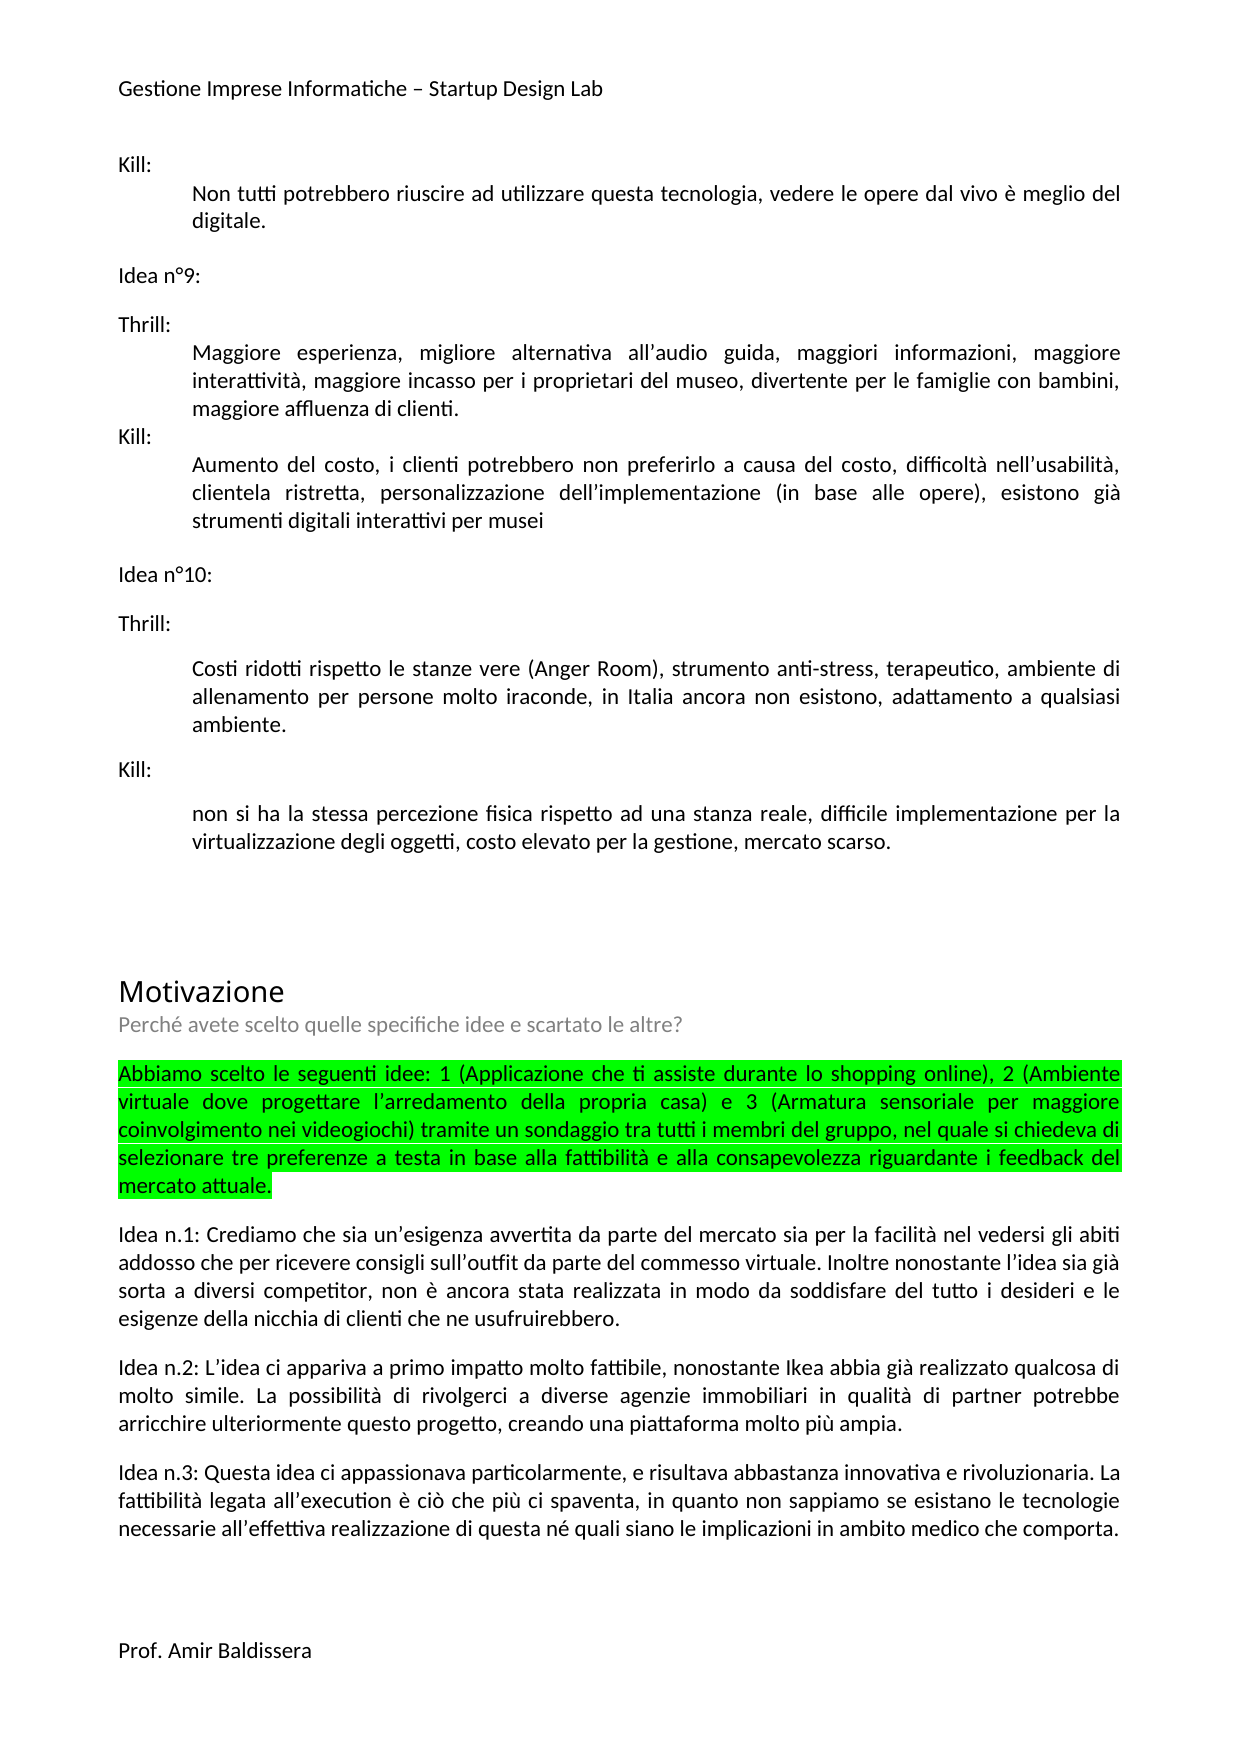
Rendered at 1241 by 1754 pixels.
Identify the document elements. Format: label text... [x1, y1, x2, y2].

text non si ha la stessa percezione fisica rispetto ad una stanza reale, difficile implementazione per la virtualizzazione degli oggetti, costo elevato per la gestione, mercato scarso. [192, 799, 1122, 855]
text Thrill: [118, 609, 1122, 637]
text Idea n.2: L’idea ci appariva a primo impatto molto fattibile, nonostante Ikea abbia già realizzato qualcosa di molto simile. La possibilità di rivolgerci a diverse agenzie immobiliari in qualità di partner potrebbe arricchire ulteriormente questo progetto, creando una piattaforma molto più ampia. [118, 1353, 1122, 1437]
text Idea n.3: Questa idea ci appassionava particolarmente, e risultava abbastanza innovativa e rivoluzionaria. La fattibilità legata all’execution è ciò che più ci spaventa, in quanto non sappiamo se esistano le tecnologie necessarie all’effettiva realizzazione di questa né quali siano le implicazioni in ambito medico che comporta. [118, 1458, 1122, 1542]
text Kill: [118, 422, 1122, 450]
text Non tutti potrebbero riuscire ad utilizzare questa tecnologia, vedere le opere dal vivo è meglio del digitale. [192, 179, 1122, 235]
text Aumento del costo, i clienti potrebbero non preferirlo a causa del costo, difficoltà nell’usabilità, clientela ristretta, personalizzazione dell’implementazione (in base alle opere), esistono già strumenti digitali interattivi per musei [192, 450, 1122, 534]
text Idea n.1: Crediamo che sia un’esigenza avvertita da parte del mercato sia per la facilità nel vedersi gli abiti addosso che per ricevere consigli sull’outfit da parte del commesso virtuale. Inoltre nonostante l’idea sia già sorta a diversi competitor, non è ancora stata realizzata in modo da soddisfare del tutto i desideri e le esigenze della nicchia di clienti che ne usufruirebbero. [118, 1220, 1122, 1332]
text Costi ridotti rispetto le stanze vere (Anger Room), strumento anti-stress, terapeutico, ambiente di allenamento per persone molto iraconde, in Italia ancora non esistono, adattamento a qualsiasi ambiente. [192, 654, 1122, 738]
text Idea n°10: [118, 560, 1122, 588]
text Thrill: [118, 310, 1122, 338]
text Kill: [118, 755, 1122, 783]
text Idea n°9: [118, 261, 1122, 289]
text Maggiore esperienza, migliore alternativa all’audio guida, maggiori informazioni, maggiore interattività, maggiore incasso per i proprietari del museo, divertente per le famiglie con bambini, maggiore affluenza di clienti. [192, 338, 1122, 422]
text Perché avete scelto quelle specifiche idee e scartato le altre? [118, 1011, 1122, 1039]
text Kill: [118, 151, 1122, 179]
subtitle Motivazione [118, 971, 1122, 1011]
text Abbiamo scelto le seguenti idee: 1 (Applicazione che ti assiste durante lo shopping online), 2 (Ambiente virtuale dove progettare l’arredamento della propria casa) e 3 (Armatura sensoriale per maggiore coinvolgimento nei videogiochi) tramite un sondaggio tra tutti i membri del gruppo, nel quale si chiedeva di selezionare tre preferenze a testa in base alla fattibilità e alla consapevolezza riguardante i feedback del mercato attuale. [118, 1059, 1122, 1199]
